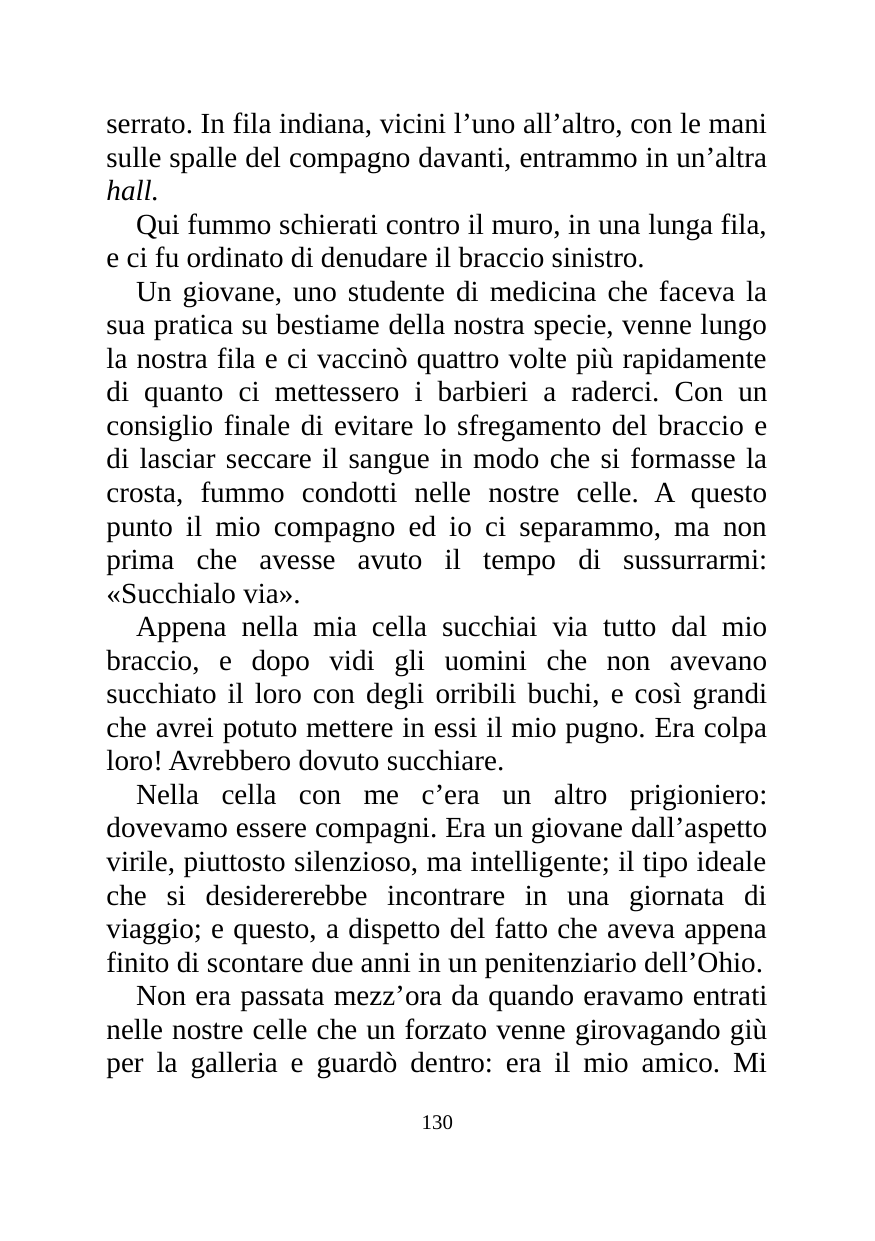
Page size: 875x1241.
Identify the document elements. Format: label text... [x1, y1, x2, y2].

text Non era passata mezz’ora da quando eravamo entrati nelle nostre celle che un forzato venne girovagando giù per la galleria e guardò dentro: era il mio amico. Mi [106, 978, 768, 1079]
text Un giovane, uno studente di medicina che faceva la sua pratica su bestiame della nostra specie, venne lungo la nostra fila e ci vaccinò quattro volte più rapidamente di quanto ci mettessero i barbieri a raderci. Con un consiglio finale di evitare lo sfregamento del braccio e di lasciar seccare il sangue in modo che si formasse la crosta, fummo condotti nelle nostre celle. A questo punto il mio compagno ed io ci separammo, ma non prima che avesse avuto il tempo di sussurrarmi: «Succhialo via». [106, 274, 768, 609]
text Qui fummo schierati contro il muro, in una lunga fila, e ci fu ordinato di denudare il braccio sinistro. [106, 207, 768, 274]
text Nella cella con me c’era un altro prigioniero: dovevamo essere compagni. Era un giovane dall’aspetto virile, piuttosto silenzioso, ma intelligente; il tipo ideale che si desidererebbe incontrare in una giornata di viaggio; e questo, a dispetto del fatto che aveva appena finito di scontare due anni in un penitenziario dell’Ohio. [106, 777, 768, 978]
text Appena nella mia cella succhiai via tutto dal mio braccio, e dopo vidi gli uomini che non avevano succhiato il loro con degli orribili buchi, e così grandi che avrei potuto mettere in essi il mio pugno. Era colpa loro! Avrebbero dovuto succhiare. [106, 609, 768, 777]
text serrato. In fila indiana, vicini l’uno all’altro, con le mani sulle spalle del compagno davanti, entrammo in un’altra hall. [106, 106, 768, 207]
